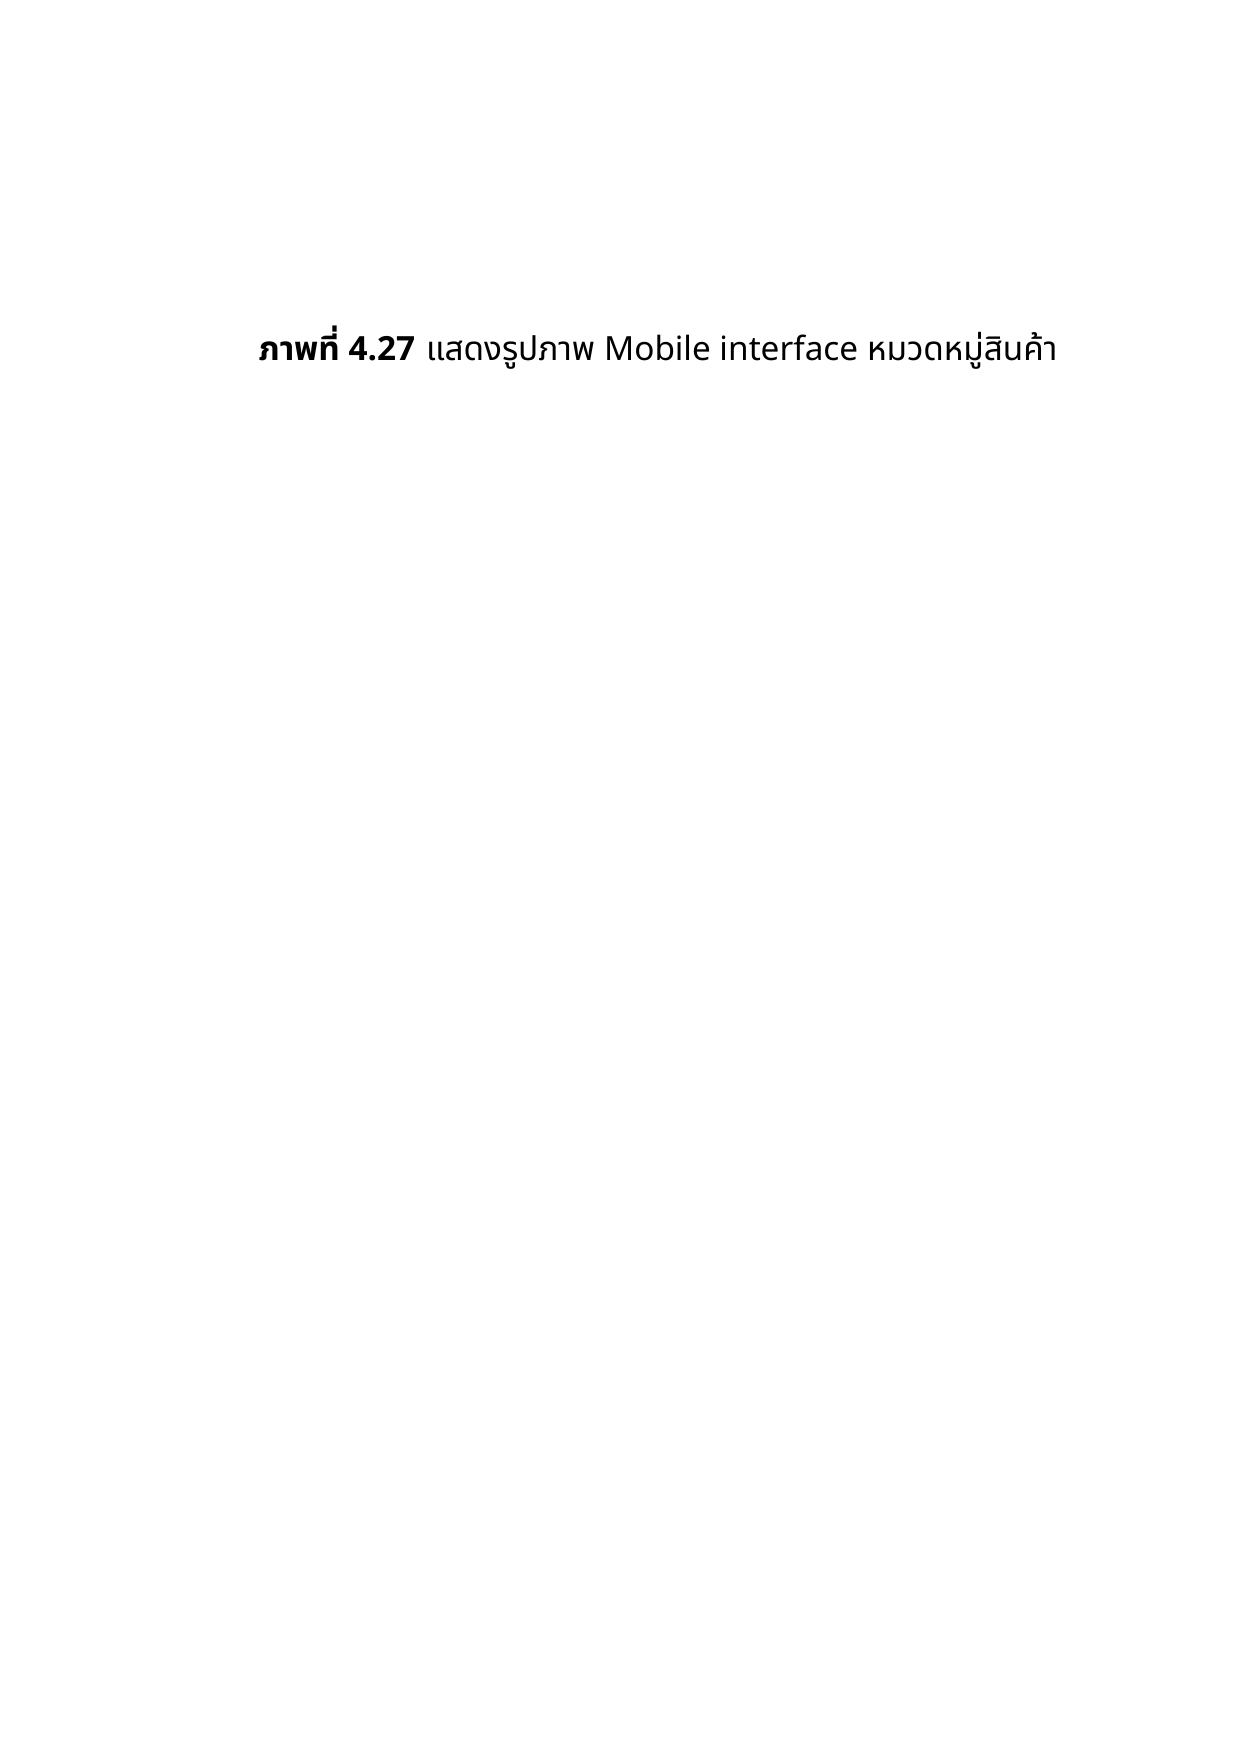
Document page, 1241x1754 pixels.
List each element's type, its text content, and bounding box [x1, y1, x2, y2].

text ภาพที่ 4.27 แสดงรูปภาพ Mobile interface หมวดหมู่สินค้า [225, 316, 1091, 375]
